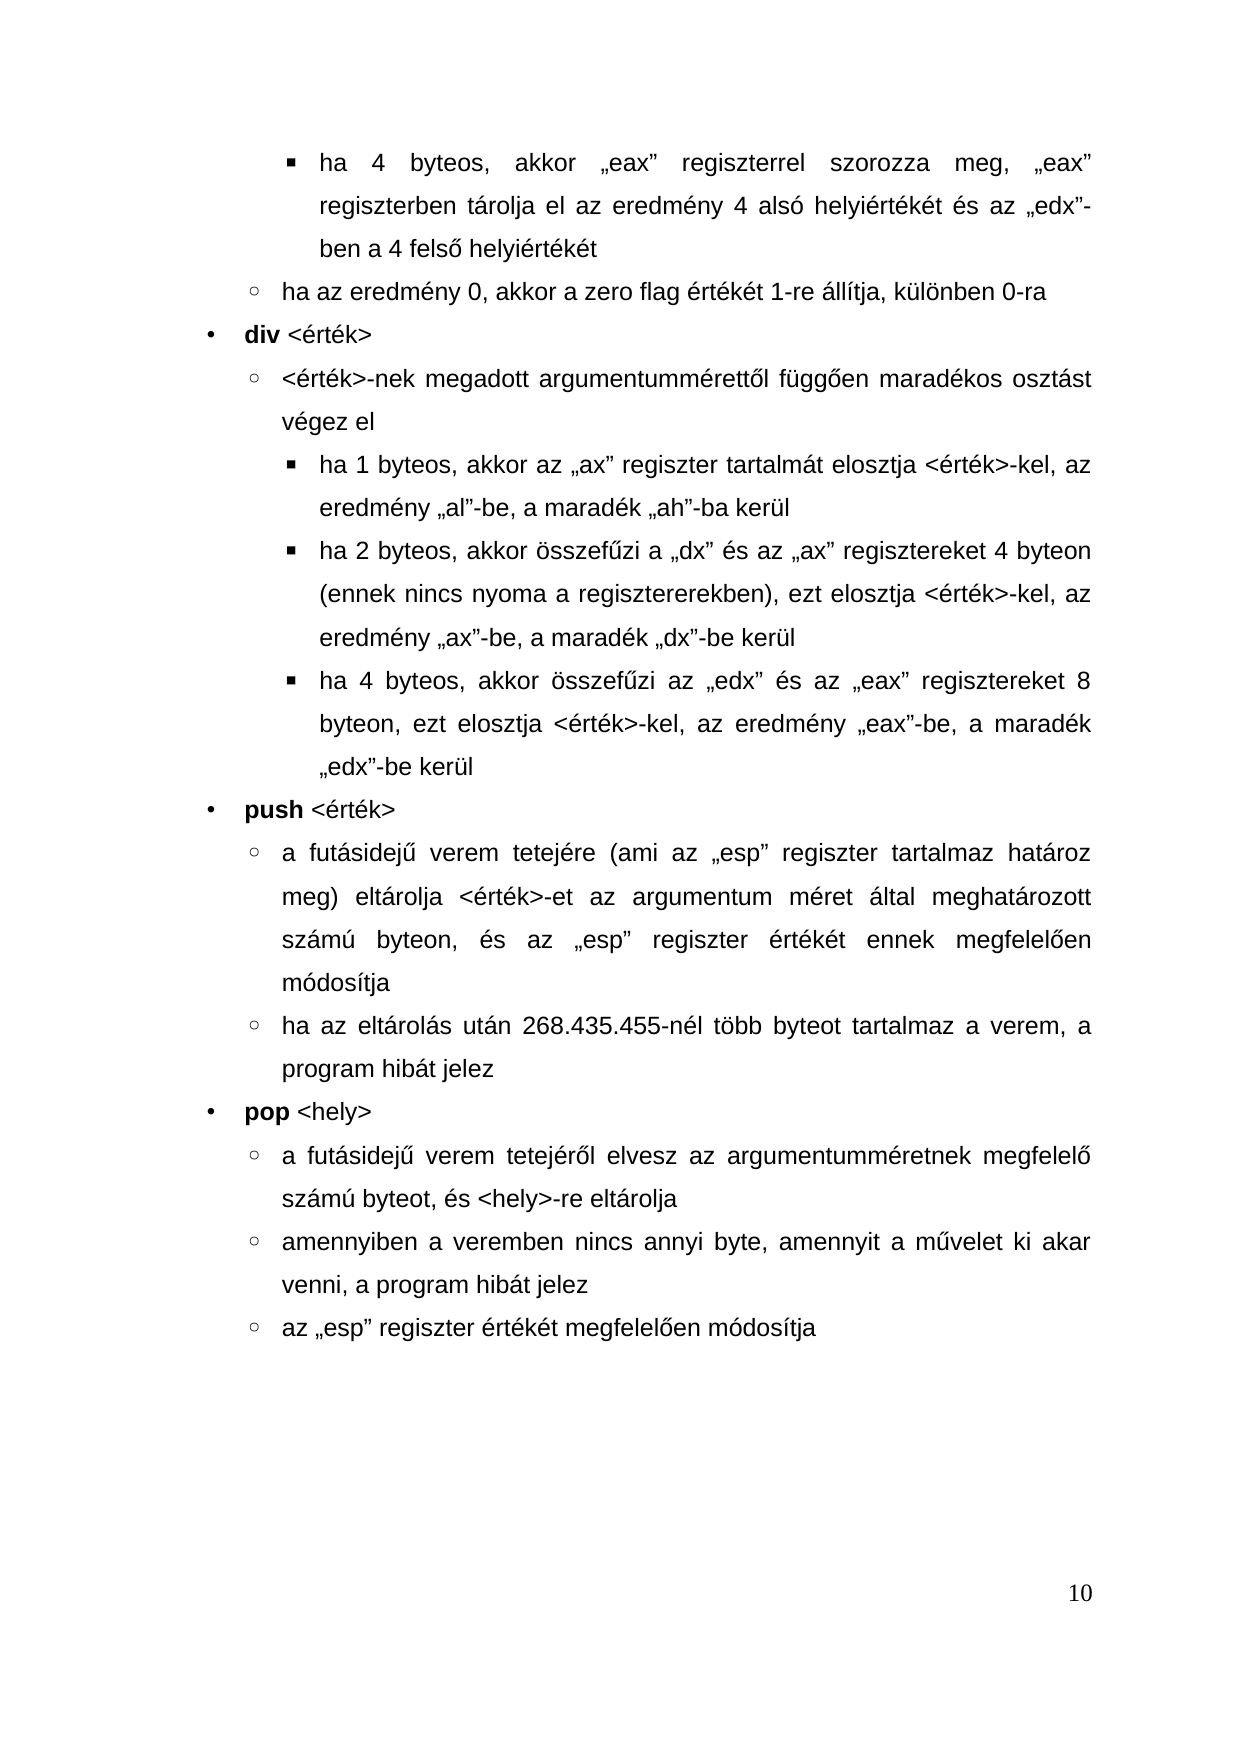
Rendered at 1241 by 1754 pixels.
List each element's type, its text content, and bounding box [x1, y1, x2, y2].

list ha 4 byteos, akkor „eax” regiszterrel szorozza meg, „eax” regiszterben tárolja el az eredmény 4 alsó helyiértékét és az „edx”-ben a 4 felső helyiértékét [282, 148, 1093, 263]
list ha 1 byteos, akkor az „ax” regiszter tartalmát elosztja <érték>-kel, az eredmény „al”-be, a maradék „ah”-ba kerül [282, 450, 1093, 522]
list ha 4 byteos, akkor összefűzi az „edx” és az „eax” regisztereket 8 byteon, ezt elosztja <érték>-kel, az eredmény „eax”-be, a maradék „edx”-be kerül [282, 666, 1093, 781]
list a futásidejű verem tetejére (ami az „esp” regiszter tartalmaz határoz meg) eltárolja <érték>-et az argumentum méret által meghatározott számú byteon, és az „esp” regiszter értékét ennek megfelelően módosítja [244, 838, 1093, 997]
list push <érték> [207, 795, 1093, 824]
list az „esp” regiszter értékét megfelelően módosítja [244, 1313, 1093, 1342]
list ha az eredmény 0, akkor a zero flag értékét 1-re állítja, különben 0-ra [244, 277, 1093, 306]
list ha az eltárolás után 268.435.455-nél több byteot tartalmaz a verem, a program hibát jelez [244, 1011, 1093, 1083]
list <érték>-nek megadott argumentummérettől függően maradékos osztást végez el [244, 363, 1093, 436]
list a futásidejű verem tetejéről elvesz az argumentumméretnek megfelelő számú byteot, és <hely>-re eltárolja [244, 1141, 1093, 1213]
list ha 2 byteos, akkor összefűzi a „dx” és az „ax” regisztereket 4 byteon (ennek nincs nyoma a regisztererekben), ezt elosztja <érték>-kel, az eredmény „ax”-be, a maradék „dx”-be kerül [282, 536, 1093, 651]
list amennyiben a veremben nincs annyi byte, amennyit a művelet ki akar venni, a program hibát jelez [244, 1227, 1093, 1299]
list div <érték> [207, 320, 1093, 349]
list pop <hely> [207, 1097, 1093, 1126]
